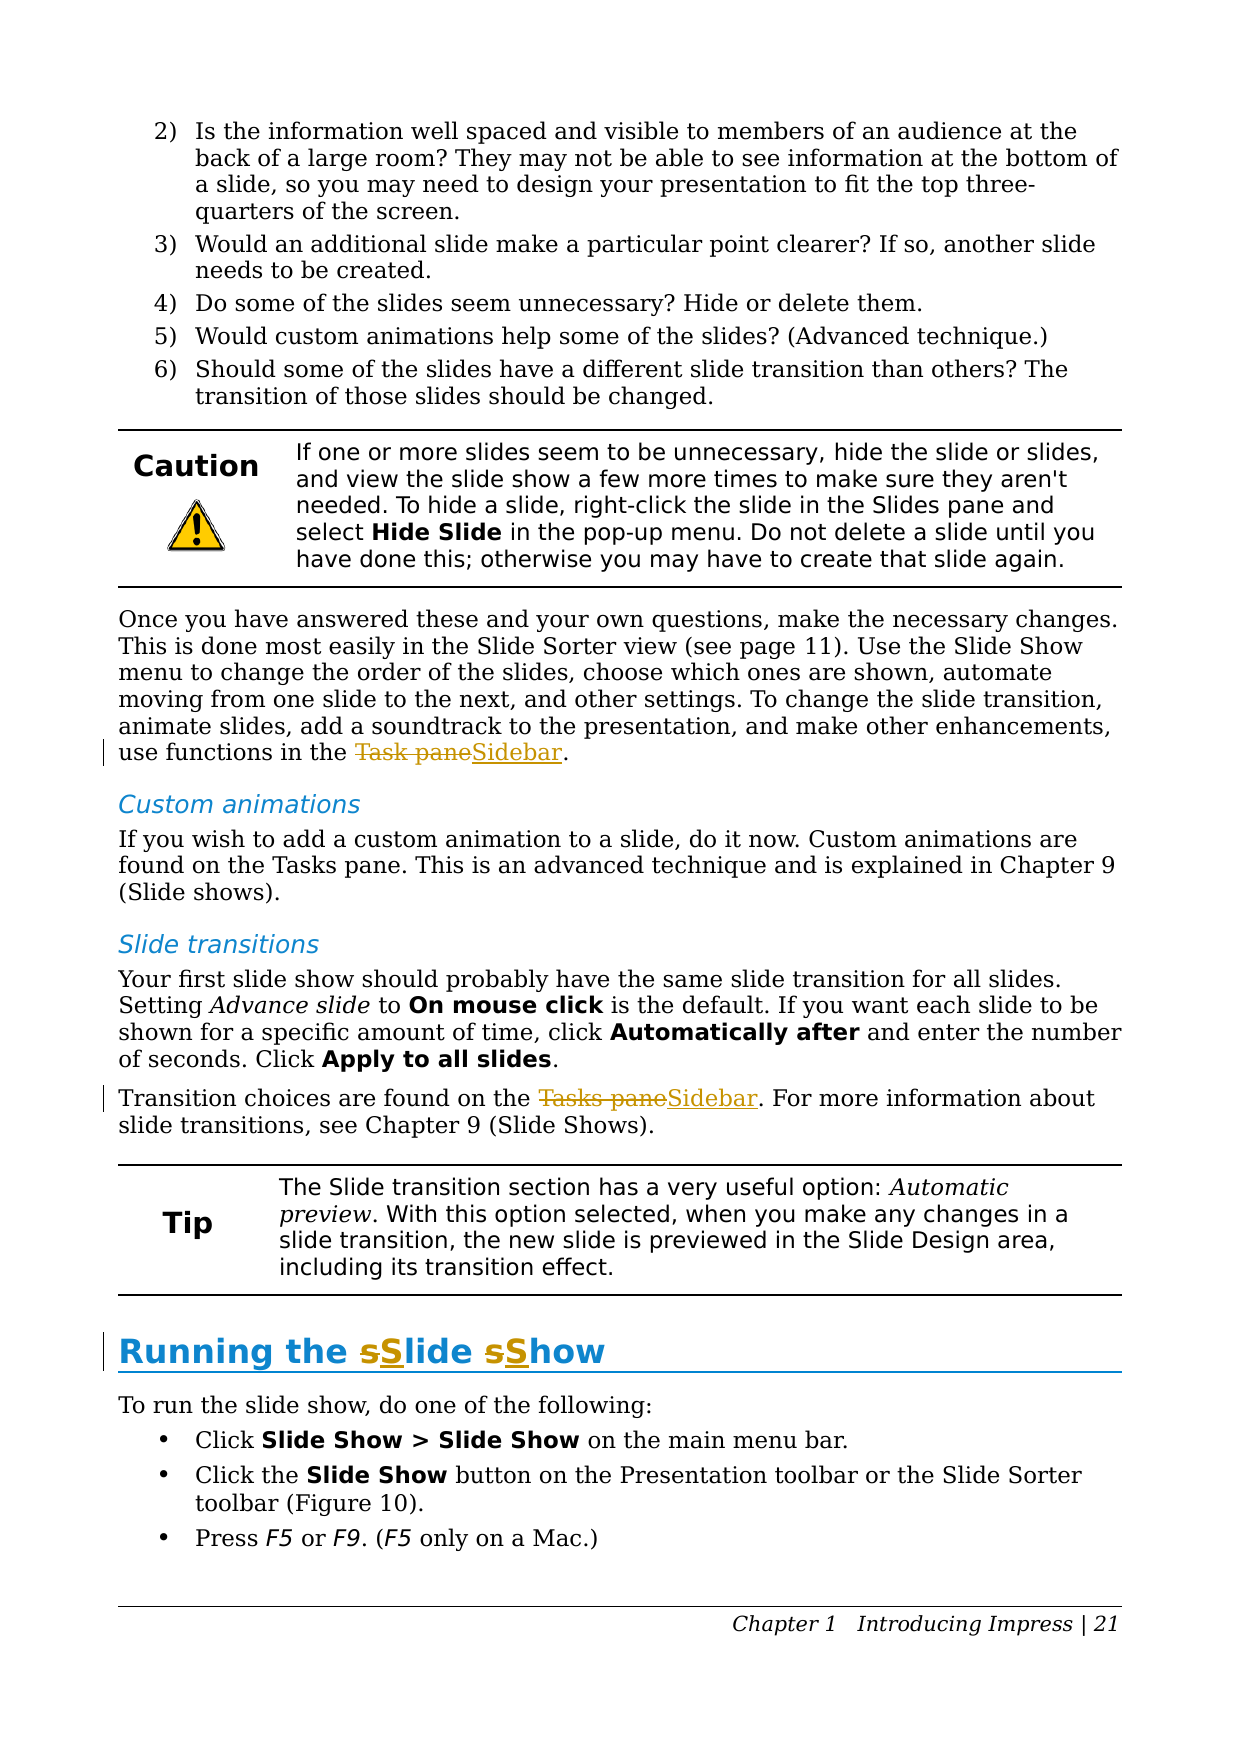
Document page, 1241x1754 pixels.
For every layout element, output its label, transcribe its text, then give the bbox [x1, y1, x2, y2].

text Once you have answered these and your own questions, make the necessary changes. This is done most easily in the Slide Sorter view (see page 11). Use the Slide Show menu to change the order of the slides, choose which ones are shown, automate moving from one slide to the next, and other settings. To change the slide transition, animate slides, add a soundtrack to the presentation, and make other enhancements, use functions in the Sidebar. [118, 606, 1122, 766]
subtitle Custom animations [118, 790, 1122, 819]
text If you wish to add a custom animation to a slide, do it now. Custom animations are found on the Tasks pane. This is an advanced technique and is explained in Chapter 9 (Slide shows). [118, 826, 1122, 906]
list Click the Slide Show button on the Presentation toolbar or the Slide Sorter toolbar (Figure 10). [156, 1461, 1122, 1516]
list Do some of the slides seem unnecessary? Hide or delete them. [177, 291, 1122, 317]
table_header Tip [118, 1166, 257, 1294]
text Transition choices are found on the Sidebar. For more information about slide transitions, see Chapter 9 (Slide Shows). [118, 1085, 1122, 1138]
subtitle Running the Slide Show [118, 1332, 1122, 1371]
list Click Slide Show > Slide Show on the main menu bar. [156, 1425, 1122, 1454]
subtitle Slide transitions [118, 930, 1122, 959]
picture [163, 495, 229, 555]
text Your first slide show should probably have the same slide transition for all slides. Setting Advance slide to On mouse click is the default. If you want each slide to be shown for a specific amount of time, click Automatically after and enter the number of seconds. Click Apply to all slides. [118, 966, 1122, 1073]
list To run the slide show, do one of the following: [118, 1392, 1122, 1419]
table_header Caution [118, 431, 274, 586]
list Would custom animations help some of the slides? (Advanced technique.) [177, 323, 1122, 350]
table_header If one or more slides seem to be unnecessary, hide the slide or slides, and view the slide show a few more times to make sure they aren't needed. To hide a slide, right-click the slide in the Slides pane and select Hide Slide in the pop-up menu. Do not delete a slide until you have done this; otherwise you may have to create that slide again. [274, 431, 1122, 586]
list Press F5 or F9. (F5 only on a Mac.) [156, 1523, 1122, 1552]
list Should some of the slides have a different slide transition than others? The transition of those slides should be changed. [177, 356, 1122, 410]
table_header The Slide transition section has a very useful option: Automatic preview. With this option selected, when you make any changes in a slide transition, the new slide is previewed in the Slide Design area, including its transition effect. [258, 1166, 1122, 1294]
list Is the information well spaced and visible to members of an audience at the back of a large room? They may not be able to see information at the bottom of a slide, so you may need to design your presentation to fit the top three-quarters of the screen. [177, 118, 1122, 225]
list Would an additional slide make a particular point clearer? If so, another slide needs to be created. [177, 231, 1122, 284]
